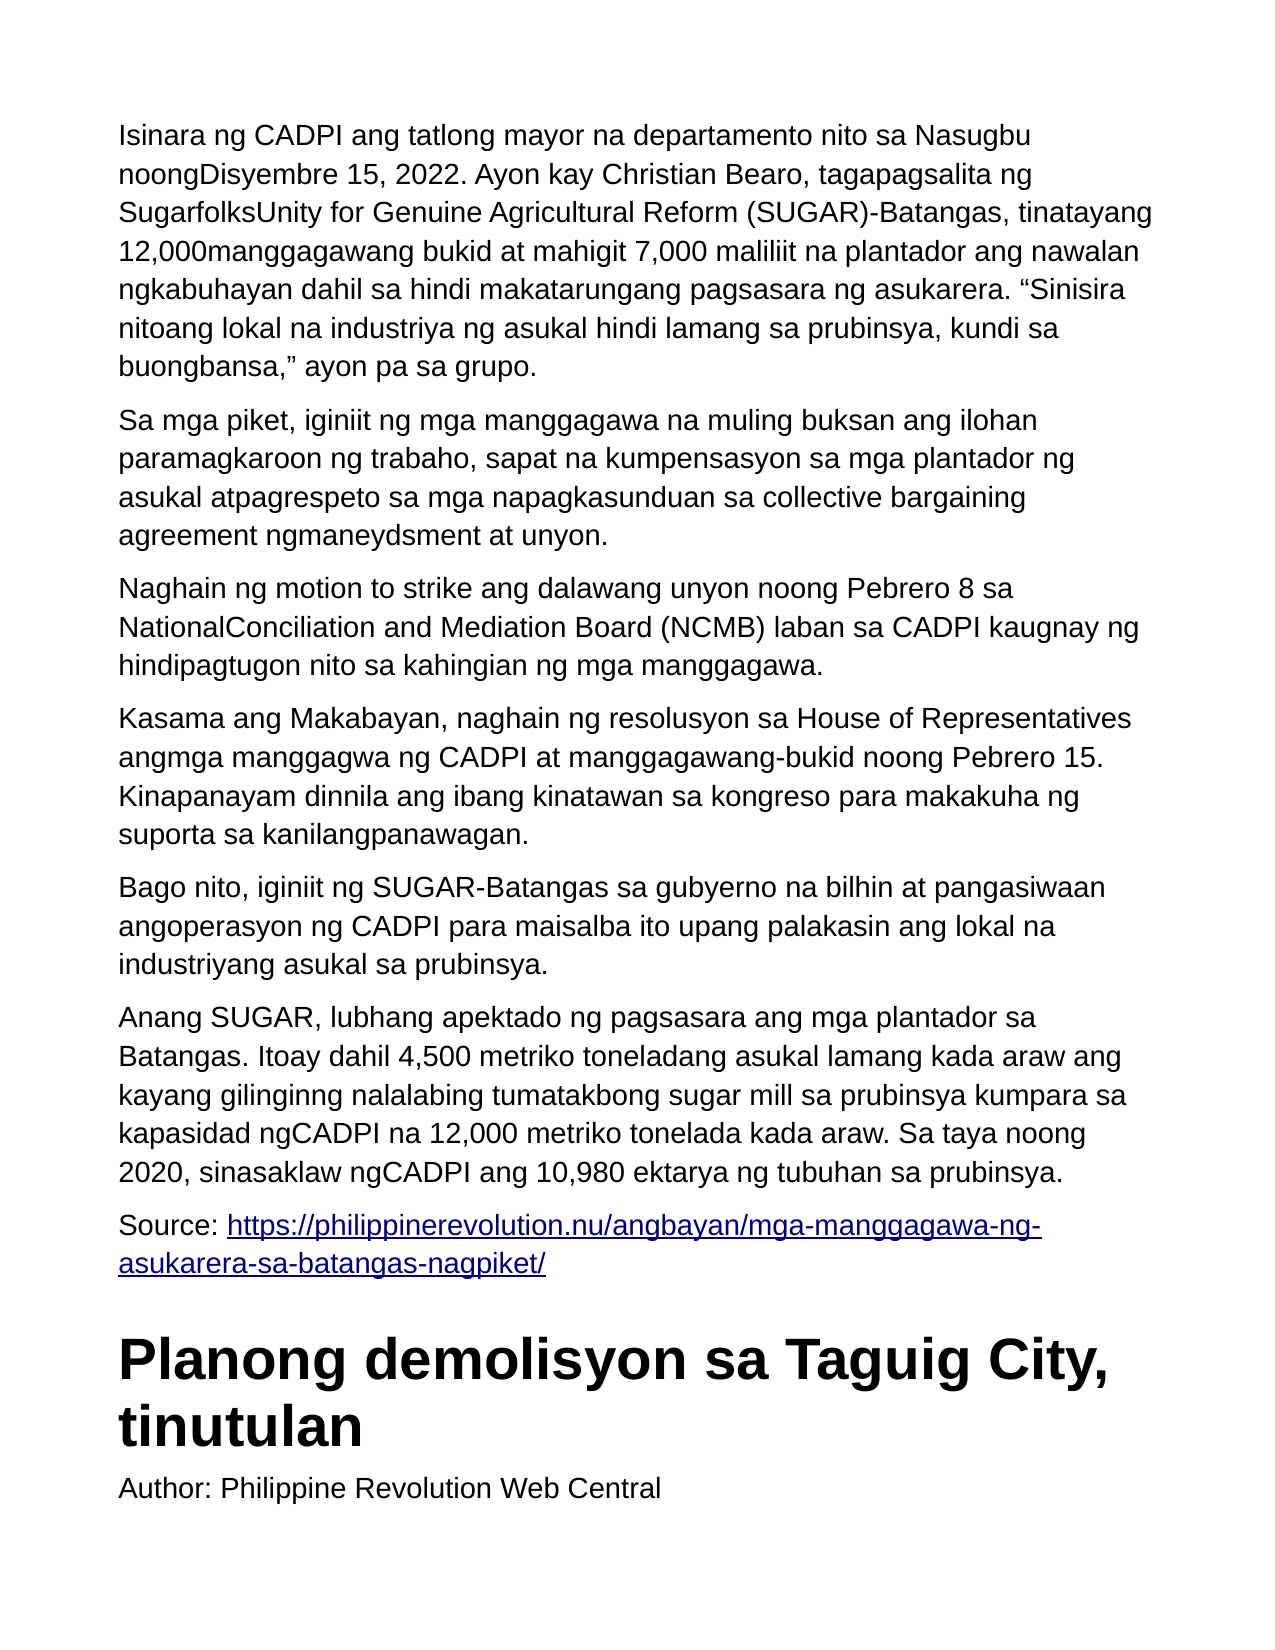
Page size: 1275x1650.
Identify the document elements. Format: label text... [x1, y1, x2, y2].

text Bago nito, iginiit ng SUGAR-Batangas sa gubyerno na bilhin at pangasiwaan angoperasyon ng CADPI para maisalba ito upang palakasin ang lokal na industriyang asukal sa prubinsya. [118, 870, 1157, 981]
text Naghain ng motion to strike ang dalawang unyon noong Pebrero 8 sa NationalConciliation and Mediation Board (NCMB) laban sa CADPI kaugnay ng hindipagtugon nito sa kahingian ng mga manggagawa. [118, 571, 1157, 682]
text Sa mga piket, iginiit ng mga manggagawa na muling buksan ang ilohan paramagkaroon ng trabaho, sapat na kumpensasyon sa mga plantador ng asukal atpagrespeto sa mga napagkasunduan sa collective bargaining agreement ngmaneydsment at unyon. [118, 402, 1157, 552]
text Anang SUGAR, lubhang apektado ng pagsasara ang mga plantador sa Batangas. Itoay dahil 4,500 metriko toneladang asukal lamang kada araw ang kayang gilinginng nalalabing tumatakbong sugar mill sa prubinsya kumpara sa kapasidad ngCADPI na 12,000 metriko tonelada kada araw. Sa taya noong 2020, sinasaklaw ngCADPI ang 10,980 ektarya ng tubuhan sa prubinsya. [118, 1000, 1157, 1188]
subtitle Planong demolisyon sa Taguig City, tinutulan [118, 1324, 1157, 1458]
text Author: Philippine Revolution Web Central [118, 1471, 1157, 1504]
text Source: https://philippinerevolution.nu/angbayan/mga-manggagawa-ng-asukarera-sa-batangas-nagpiket/ [118, 1208, 1157, 1280]
text Kasama ang Makabayan, naghain ng resolusyon sa House of Representatives angmga manggagwa ng CADPI at manggagawang-bukid noong Pebrero 15. Kinapanayam dinnila ang ibang kinatawan sa kongreso para makakuha ng suporta sa kanilangpanawagan. [118, 701, 1157, 851]
text Isinara ng CADPI ang tatlong mayor na departamento nito sa Nasugbu noongDisyembre 15, 2022. Ayon kay Christian Bearo, tagapagsalita ng SugarfolksUnity for Genuine Agricultural Reform (SUGAR)-Batangas, tinatayang 12,000manggagawang bukid at mahigit 7,000 maliliit na plantador ang nawalan ngkabuhayan dahil sa hindi makatarungang pagsasara ng asukarera. “Sinisira nitoang lokal na industriya ng asukal hindi lamang sa prubinsya, kundi sa buongbansa,” ayon pa sa grupo. [118, 118, 1157, 383]
